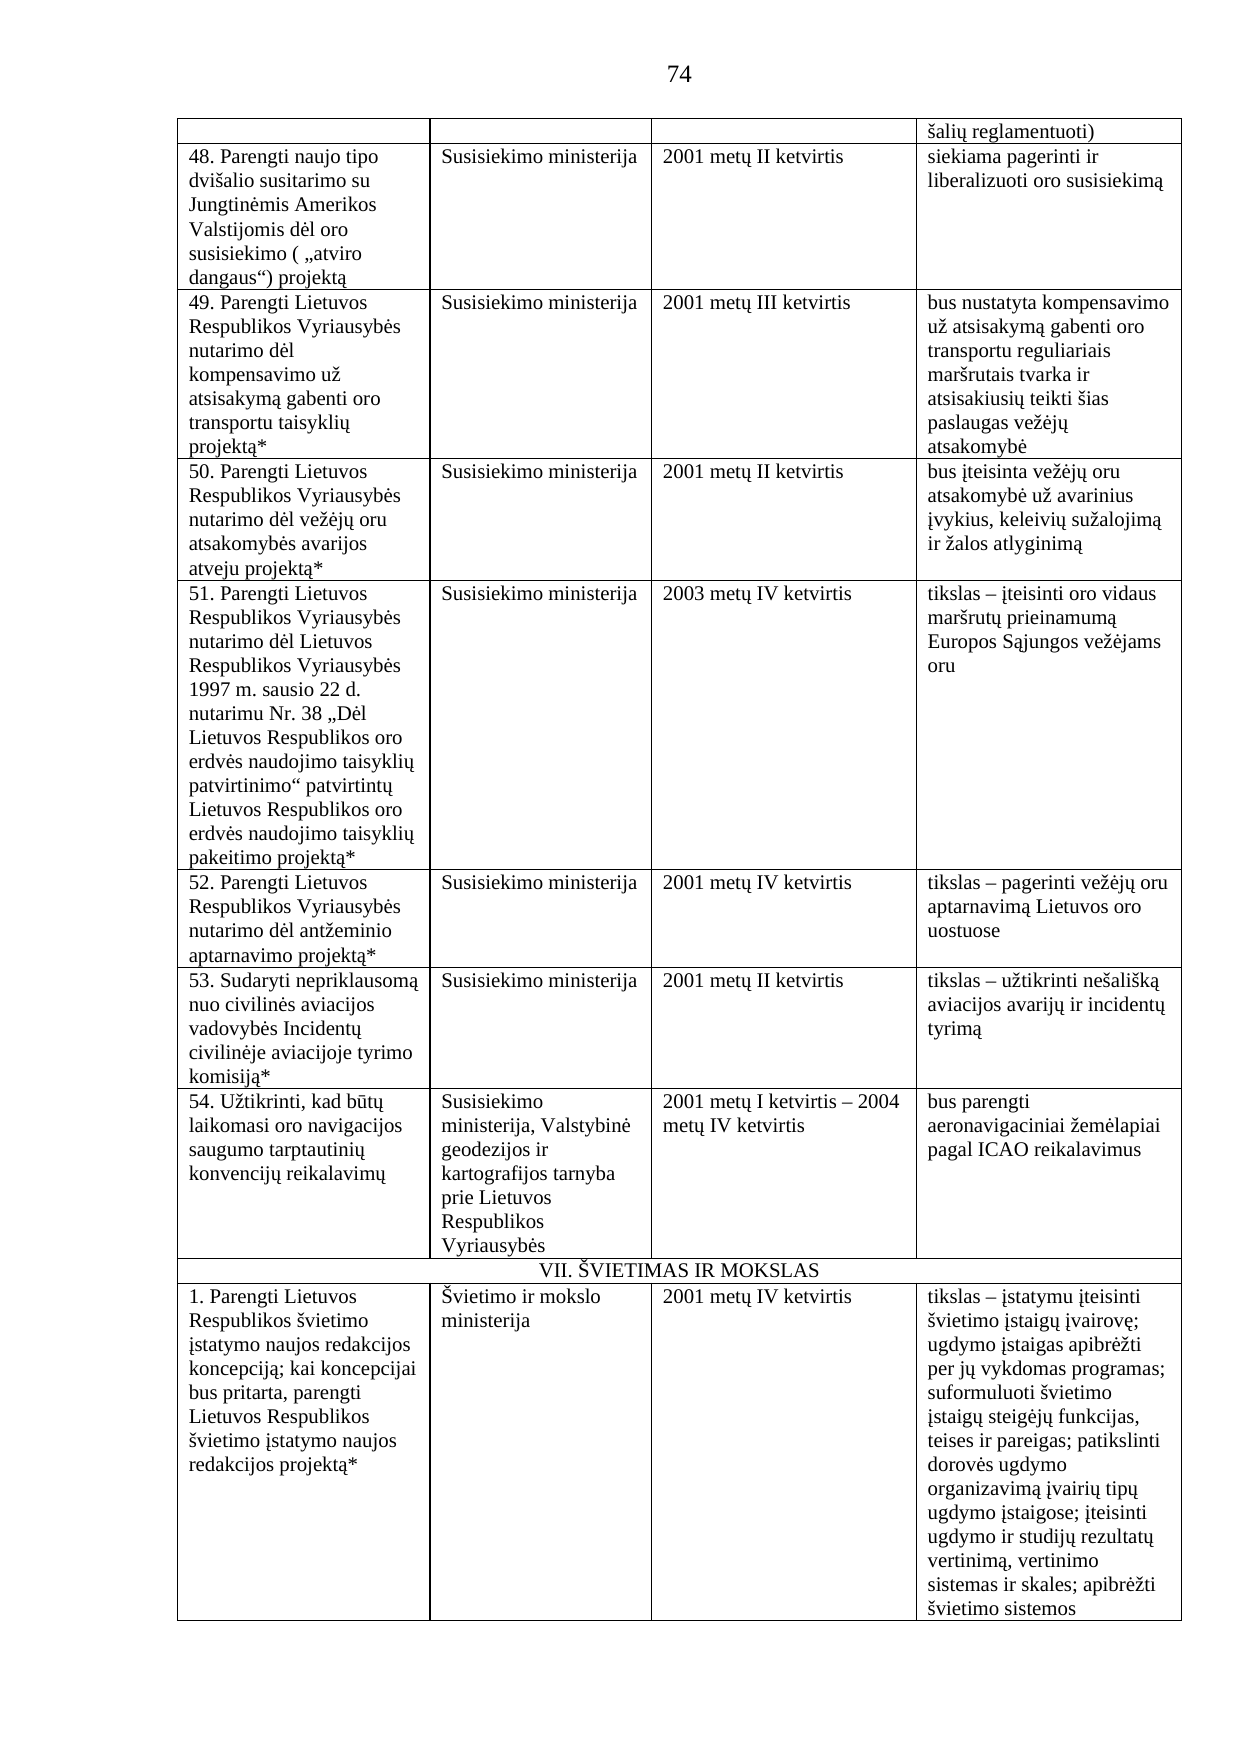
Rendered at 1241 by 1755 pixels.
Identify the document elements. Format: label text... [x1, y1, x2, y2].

table_cell 52. Parengti Lietuvos Respublikos Vyriausybės nutarimo dėl antžeminio aptarnavimo projektą* [178, 870, 429, 967]
table_cell šalių reglamentuoti) [917, 119, 1181, 143]
table_cell Susisiekimo ministerija, Valstybinė geodezijos ir kartografijos tarnyba prie Lietuvos Respublikos Vyriausybės [431, 1089, 651, 1257]
table_cell siekiama pagerinti ir liberalizuoti oro susisiekimą [917, 144, 1181, 289]
table_cell tikslas – įteisinti oro vidaus maršrutų prieinamumą Europos Sąjungos vežėjams oru [917, 581, 1181, 869]
table_cell tikslas – įstatymu įteisinti švietimo įstaigų įvairovę; ugdymo įstaigas apibrėžti per jų vykdomas programas; suformuluoti švietimo įstaigų steigėjų funkcijas, teises ir pareigas; patikslinti dorovės ugdymo organizavimą įvairių tipų ugdymo įstaigose; įteisinti ugdymo ir studijų rezultatų vertinimą, vertinimo sistemas ir skales; apibrėžti švietimo sistemos [917, 1284, 1181, 1620]
table_cell 51. Parengti Lietuvos Respublikos Vyriausybės nutarimo dėl Lietuvos Respublikos Vyriausybės 1997 m. sausio 22 d. nutarimu Nr. 38 „Dėl Lietuvos Respublikos oro erdvės naudojimo taisyklių patvirtinimo“ patvirtintų Lietuvos Respublikos oro erdvės naudojimo taisyklių pakeitimo projektą* [178, 581, 429, 869]
table_cell Švietimo ir mokslo ministerija [431, 1284, 651, 1620]
table_cell 50. Parengti Lietuvos Respublikos Vyriausybės nutarimo dėl vežėjų oru atsakomybės avarijos atveju projektą* [178, 459, 429, 579]
table_cell 2001 metų IV ketvirtis [652, 1284, 916, 1620]
table_cell 48. Parengti naujo tipo dvišalio susitarimo su Jungtinėmis Amerikos Valstijomis dėl oro susisiekimo ( „atviro dangaus“) projektą [178, 144, 429, 289]
table_cell bus parengti aeronavigaciniai žemėlapiai pagal ICAO reikalavimus [917, 1089, 1181, 1257]
table_cell 2001 metų I ketvirtis – 2004 metų IV ketvirtis [652, 1089, 916, 1257]
table_cell 54. Užtikrinti, kad būtų laikomasi oro navigacijos saugumo tarptautinių konvencijų reikalavimų [178, 1089, 429, 1257]
table_cell Susisiekimo ministerija [431, 144, 651, 289]
table_cell 1. Parengti Lietuvos Respublikos švietimo įstatymo naujos redakcijos koncepciją; kai koncepcijai bus pritarta, parengti Lietuvos Respublikos švietimo įstatymo naujos redakcijos projektą* [178, 1284, 429, 1620]
table_cell [178, 119, 429, 143]
table_cell bus nustatyta kompensavimo už atsisakymą gabenti oro transportu reguliariais maršrutais tvarka ir atsisakiusių teikti šias paslaugas vežėjų atsakomybė [917, 290, 1181, 458]
table_cell 2001 metų III ketvirtis [652, 290, 916, 458]
table_cell 53. Sudaryti nepriklausomą nuo civilinės aviacijos vadovybės Incidentų civilinėje aviacijoje tyrimo komisiją* [178, 968, 429, 1088]
table_cell 2001 metų II ketvirtis [652, 144, 916, 289]
table_cell 2001 metų IV ketvirtis [652, 870, 916, 967]
table_cell 2003 metų IV ketvirtis [652, 581, 916, 869]
table_cell bus įteisinta vežėjų oru atsakomybė už avarinius įvykius, keleivių sužalojimą ir žalos atlyginimą [917, 459, 1181, 579]
table_cell 2001 metų II ketvirtis [652, 459, 916, 579]
table_cell 2001 metų II ketvirtis [652, 968, 916, 1088]
table_cell Susisiekimo ministerija [431, 870, 651, 967]
table_cell [652, 119, 916, 143]
table_cell VII. ŠVIETIMAS IR MOKSLAS [178, 1259, 1181, 1282]
table_cell Susisiekimo ministerija [431, 968, 651, 1088]
table_cell Susisiekimo ministerija [431, 581, 651, 869]
table_cell 49. Parengti Lietuvos Respublikos Vyriausybės nutarimo dėl kompensavimo už atsisakymą gabenti oro transportu taisyklių projektą* [178, 290, 429, 458]
table_cell tikslas – užtikrinti nešališką aviacijos avarijų ir incidentų tyrimą [917, 968, 1181, 1088]
table_cell Susisiekimo ministerija [431, 290, 651, 458]
table_cell [431, 119, 651, 143]
table_cell Susisiekimo ministerija [431, 459, 651, 579]
table_cell tikslas – pagerinti vežėjų oru aptarnavimą Lietuvos oro uostuose [917, 870, 1181, 967]
